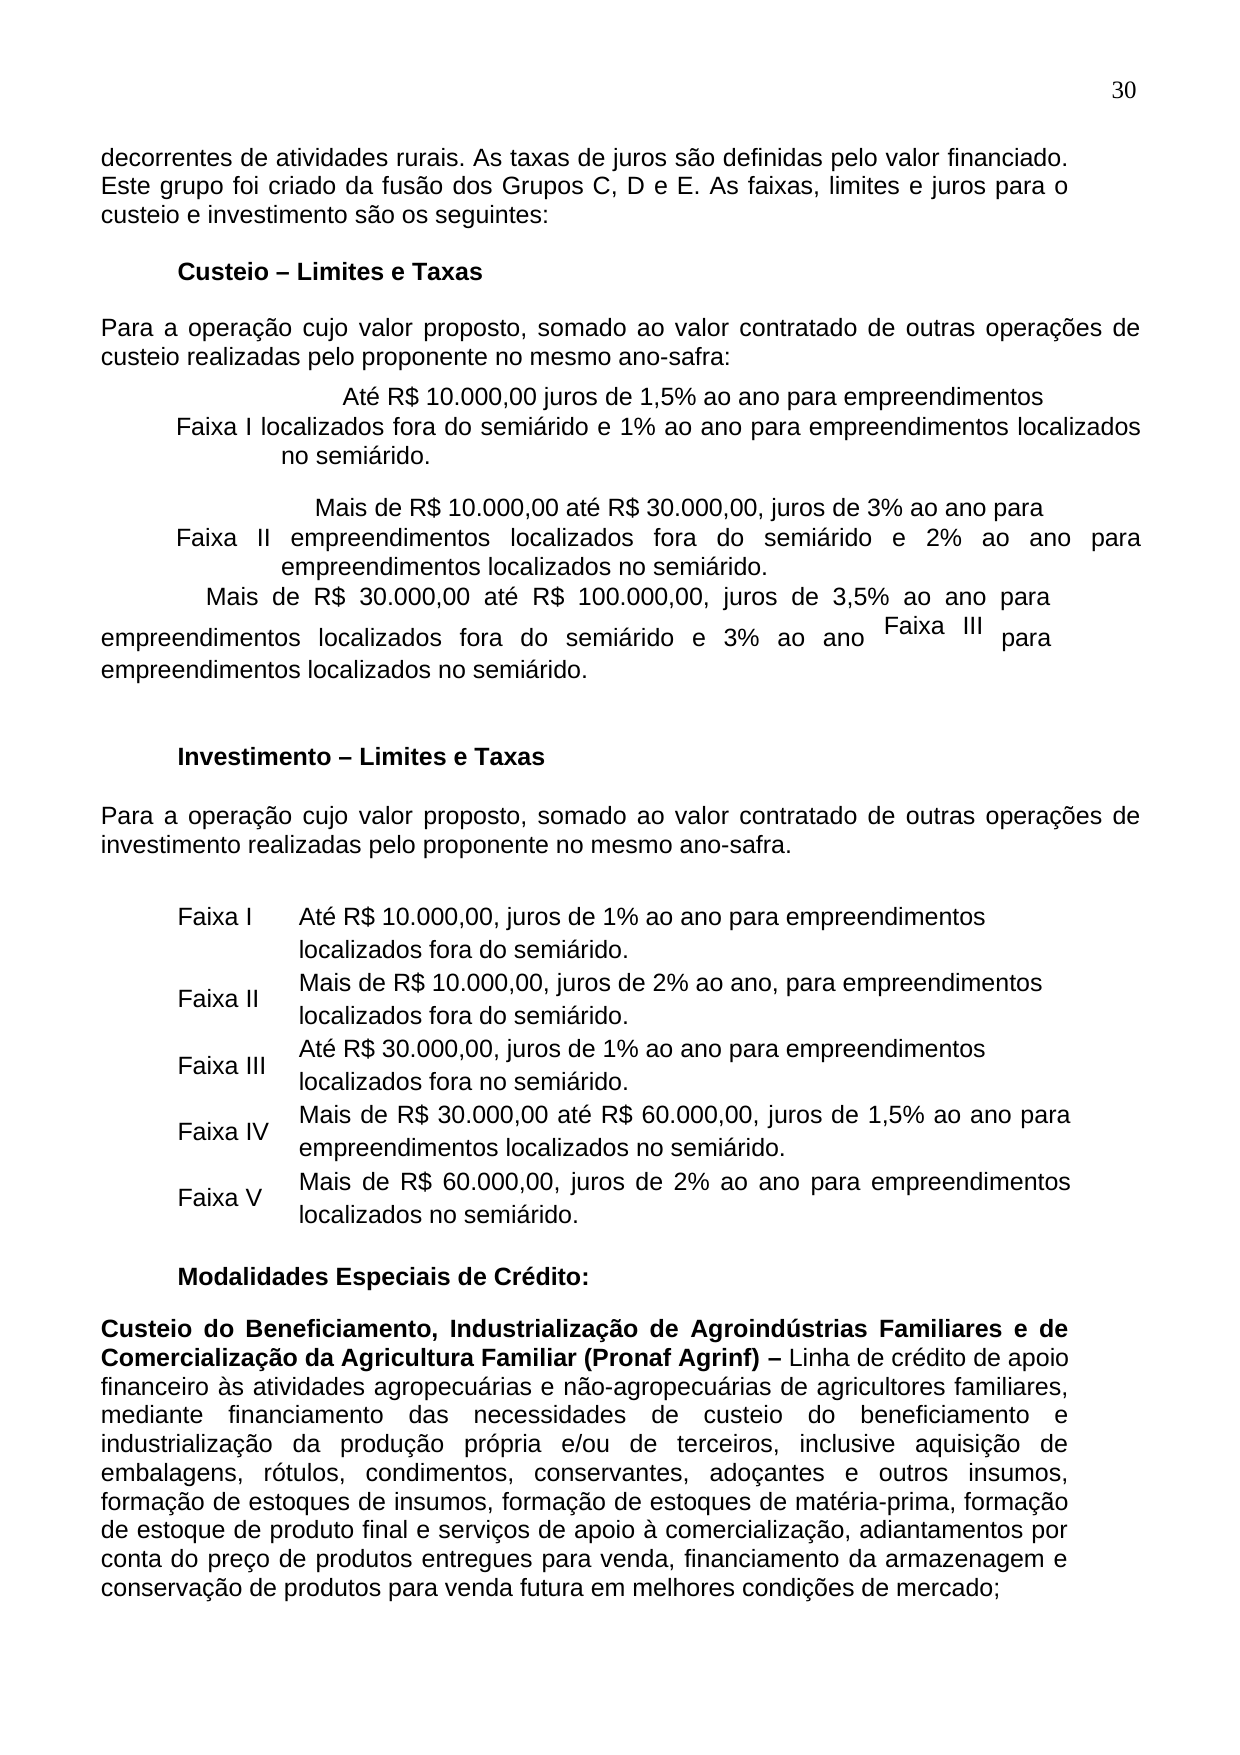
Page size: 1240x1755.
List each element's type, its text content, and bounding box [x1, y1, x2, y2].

text decorrentes de atividades rurais. As taxas de juros são definidas pelo valor financiado. Este grupo foi criado da fusão dos Grupos C, D e E. As faixas, limites e juros para o custeio e investimento são os seguintes: [101, 142, 1070, 229]
table_cell Mais de R$ 30.000,00 até R$ 60.000,00, juros de 1,5% ao ano para empreendimentos localizados no semiárido. [299, 1100, 1072, 1167]
text Para a operação cujo valor proposto, somado ao valor contratado de outras operações de investimento realizadas pelo proponente no mesmo ano-safra. [101, 801, 1143, 858]
text Investimento – Limites e Taxas [177, 742, 1143, 771]
table_cell Faixa II [177, 968, 298, 1034]
text Custeio – Limites e Taxas [177, 257, 1143, 285]
text Até R$ 10.000,00 juros de 1,5% ao ano para empreendimentos [101, 382, 1051, 410]
text Para a operação cujo valor proposto, somado ao valor contratado de outras operações de custeio realizadas pelo proponente no mesmo ano-safra: [101, 313, 1143, 371]
table_cell Faixa III [177, 1034, 298, 1100]
table_cell Até R$ 30.000,00, juros de 1% ao ano para empreendimentos localizados fora no semiárido. [299, 1034, 1072, 1100]
text Modalidades Especiais de Crédito: [177, 1262, 1143, 1290]
table_header Até R$ 10.000,00, juros de 1% ao ano para empreendimentos localizados fora do semiárido. [299, 902, 1072, 968]
text Mais de R$ 30.000,00 até R$ 100.000,00, juros de 3,5% ao ano para empreendimentos localizados fora do semiárido e 3% ao ano Faixa III para empreendimentos localizados no semiárido. [101, 582, 1051, 684]
table_header Faixa I [177, 902, 298, 968]
text Faixa I localizados fora do semiárido e 1% ao ano para empreendimentos localizados no semiárido. [176, 412, 1143, 469]
table_cell Mais de R$ 60.000,00, juros de 2% ao ano para empreendimentos localizados no semiárido. [299, 1167, 1072, 1233]
table_cell Faixa V [177, 1167, 298, 1233]
text Custeio do Beneficiamento, Industrialização de Agroindústrias Familiares e de Comercialização da Agricultura Familiar (Pronaf Agrinf) – Linha de crédito de apoio financeiro às atividades agropecuárias e não-agropecuárias de agricultores familiares, mediante financiamento das necessidades de custeio do beneficiamento e industrialização da produção própria e/ou de terceiros, inclusive aquisição de embalagens, rótulos, condimentos, conservantes, adoçantes e outros insumos, formação de estoques de insumos, formação de estoques de matéria-prima, formação de estoque de produto final e serviços de apoio à comercialização, adiantamentos por conta do preço de produtos entregues para venda, financiamento da armazenagem e conservação de produtos para venda futura em melhores condições de mercado; [101, 1314, 1070, 1601]
table_cell Faixa IV [177, 1100, 298, 1167]
text Faixa II empreendimentos localizados fora do semiárido e 2% ao ano para empreendimentos localizados no semiárido. [176, 523, 1143, 580]
text Mais de R$ 10.000,00 até R$ 30.000,00, juros de 3% ao ano para [101, 493, 1051, 521]
table_cell Mais de R$ 10.000,00, juros de 2% ao ano, para empreendimentos localizados fora do semiárido. [299, 968, 1072, 1034]
